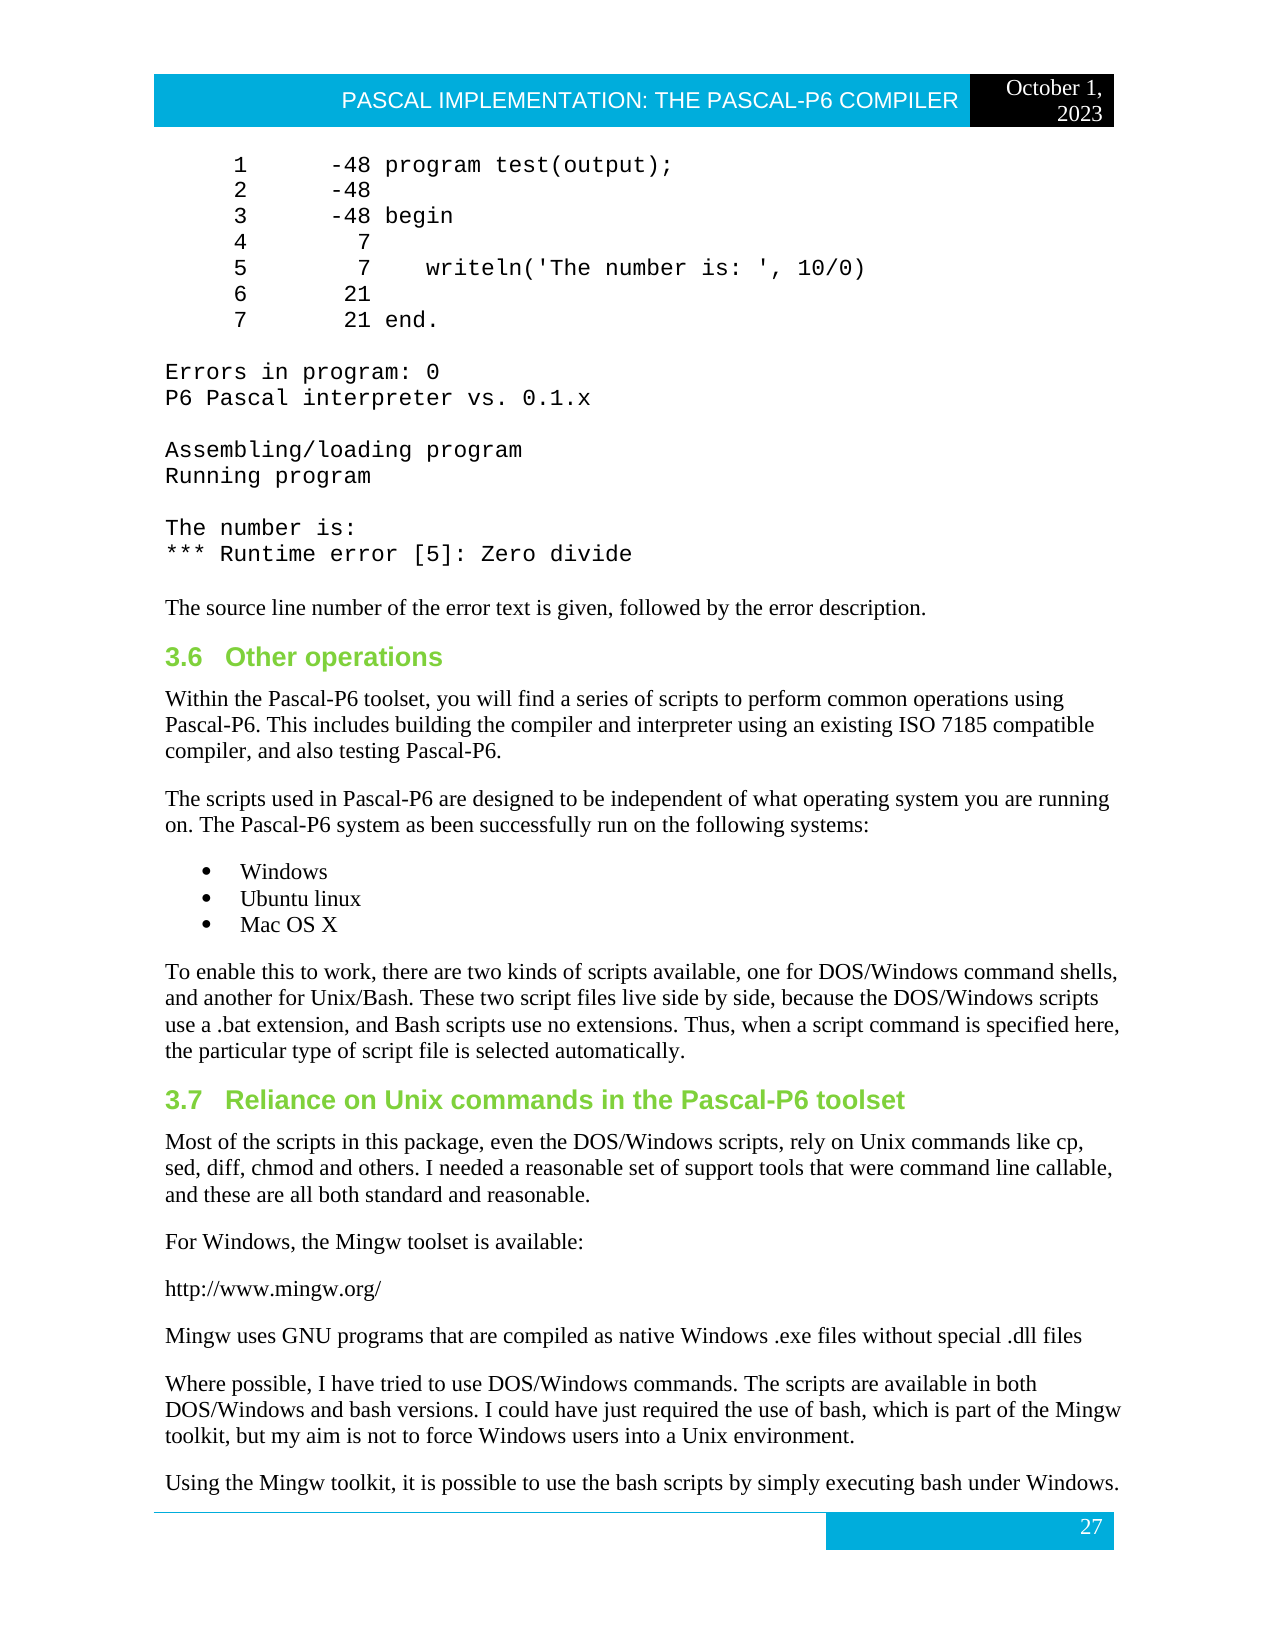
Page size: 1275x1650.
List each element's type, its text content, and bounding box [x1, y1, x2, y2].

text P6 Pascal interpreter vs. 0.1.x [165, 386, 1125, 412]
text 5 7 writeln('The number is: ', 10/0) [165, 257, 1125, 283]
text http://www.mingw.org/ [165, 1275, 1125, 1302]
text 7 21 end. [165, 308, 1125, 334]
text 3 -48 begin [165, 205, 1125, 231]
text The scripts used in Pascal-P6 are designed to be independent of what operating system you are running on. The Pascal-P6 system as been successfully run on the following systems: [165, 785, 1125, 837]
subtitle Reliance on Unix commands in the Pascal-P6 toolset [165, 1084, 1125, 1116]
subtitle Other operations [165, 641, 1125, 672]
text 6 21 [165, 283, 1125, 308]
text 1 -48 program test(output); [165, 153, 1125, 179]
text 2 -48 [165, 179, 1125, 205]
text To enable this to work, there are two kinds of scripts available, one for DOS/Windows command shells, and another for Unix/Bash. These two script files live side by side, because the DOS/Windows scripts use a .bat extension, and Bash scripts use no extensions. Thus, when a script command is specified here, the particular type of script file is selected automatically. [165, 958, 1125, 1063]
text 4 7 [165, 231, 1125, 257]
text For Windows, the Mingw toolset is available: [165, 1228, 1125, 1254]
text *** Runtime error [5]: Zero divide [165, 542, 1125, 568]
text The number is: [165, 516, 1125, 542]
text Mingw uses GNU programs that are compiled as native Windows .exe files without special .dll files [165, 1322, 1125, 1349]
text Errors in program: 0 [165, 360, 1125, 386]
text Most of the scripts in this package, even the DOS/Windows scripts, rely on Unix commands like cp, sed, diff, chmod and others. I needed a reasonable set of support tools that were command line callable, and these are all both standard and reasonable. [165, 1128, 1125, 1207]
text Assembling/loading program [165, 438, 1125, 464]
text Running program [165, 464, 1125, 490]
text The source line number of the error text is given, followed by the error description. [165, 594, 1125, 620]
text Using the Mingw toolkit, it is possible to use the bash scripts by simply executing bash under Windows. [165, 1469, 1125, 1496]
text Where possible, I have tried to use DOS/Windows commands. The scripts are available in both DOS/Windows and bash versions. I could have just required the use of bash, which is part of the Mingw toolkit, but my aim is not to force Windows users into a Unix environment. [165, 1369, 1125, 1449]
list Mac OS X [202, 911, 1125, 937]
list Ubuntu linux [202, 884, 1125, 911]
list Windows [202, 858, 1125, 884]
text Within the Pascal-P6 toolset, you will find a series of scripts to perform common operations using Pascal-P6. This includes building the compiler and interpreter using an existing ISO 7185 compatible compiler, and also testing Pascal-P6. [165, 685, 1125, 764]
